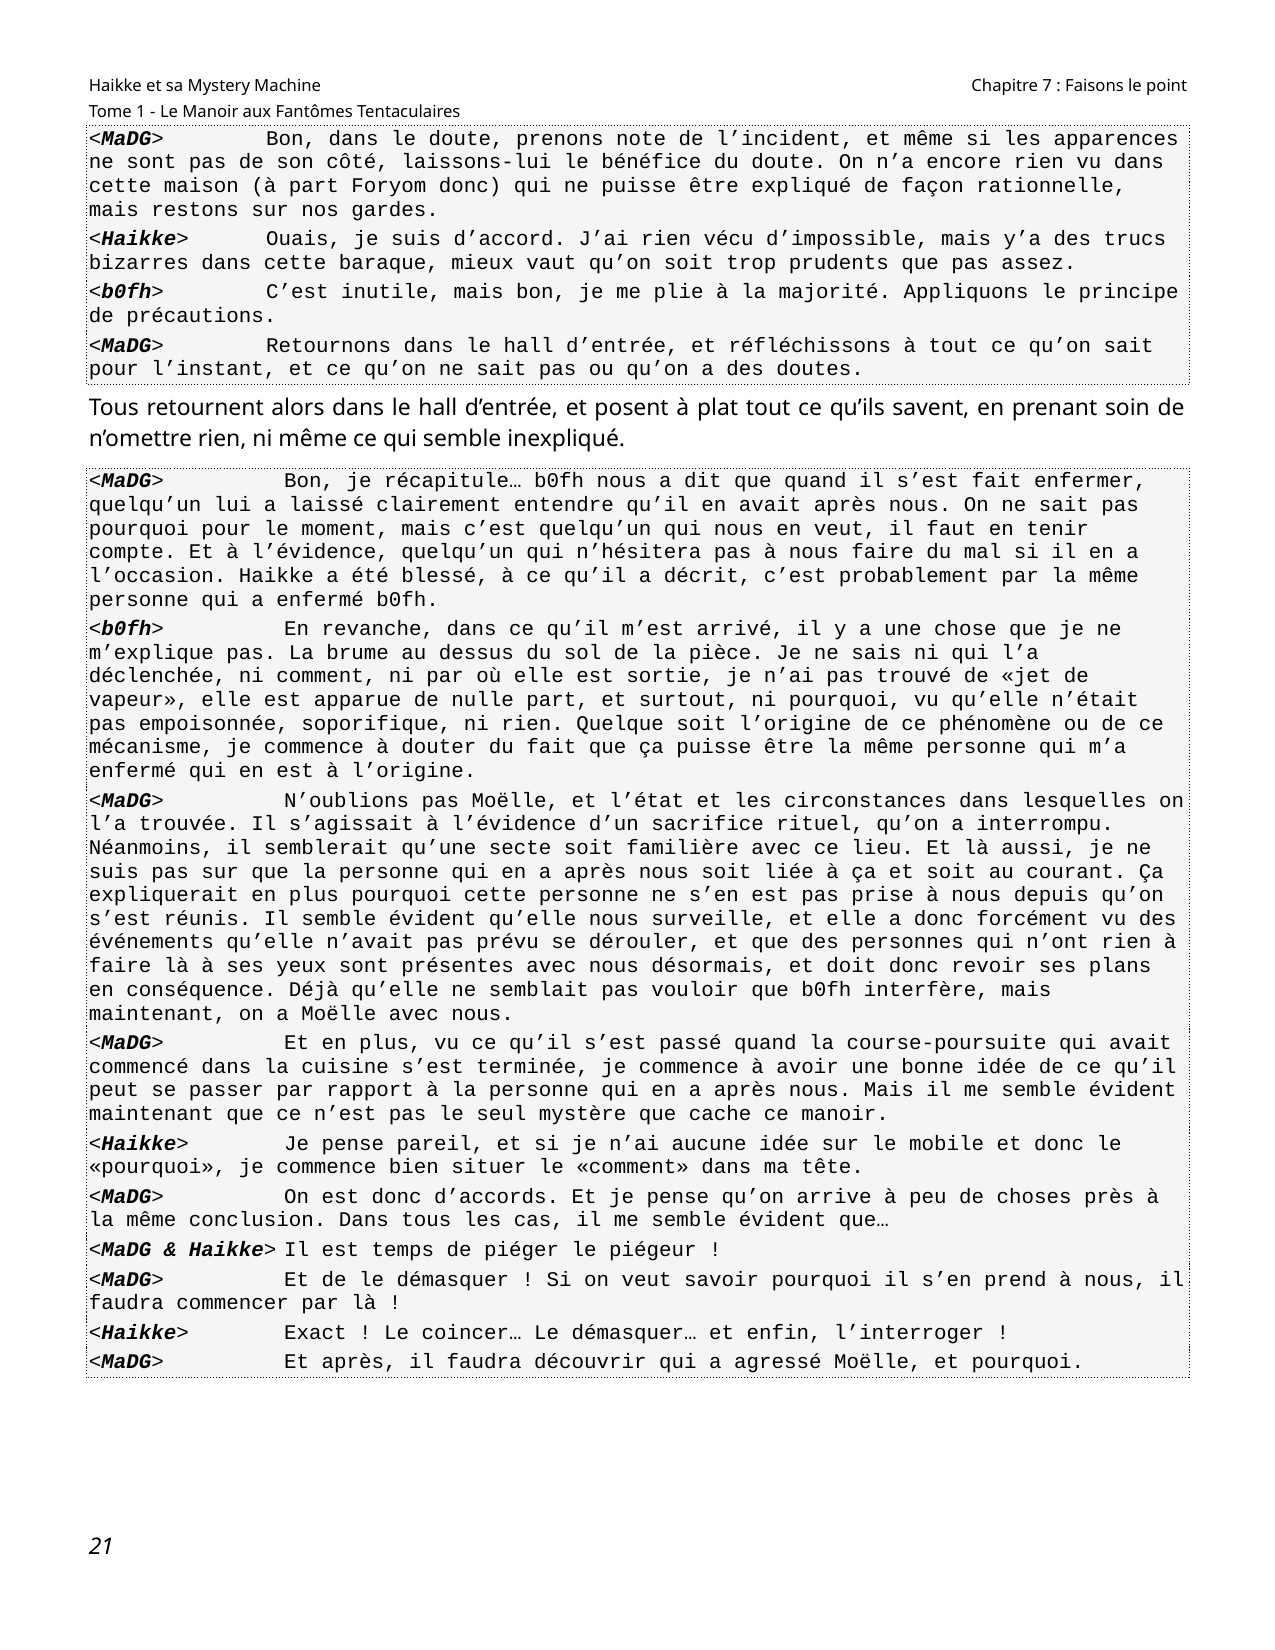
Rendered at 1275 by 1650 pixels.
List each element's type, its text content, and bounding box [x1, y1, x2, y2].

text <MaDG> Et après, il faudra découvrir qui a agressé Moëlle, et pourquoi. [86, 1349, 1189, 1378]
text <Haikke> Je pense pareil, et si je n’ai aucune idée sur le mobile et donc le «pourquoi», je commence bien situer le «comment» dans ma tête. [86, 1130, 1189, 1180]
text <MaDG> Bon, dans le doute, prenons note de l’incident, et même si les apparences ne sont pas de son côté, laissons-lui le bénéfice du doute. On n’a encore rien vu dans cette maison (à part Foryom donc) qui ne puisse être expliqué de façon rationnelle, mais restons sur nos gardes. [86, 125, 1189, 222]
text <MaDG> Et de le démasquer ! Si on veut savoir pourquoi il s’en prend à nous, il faudra commencer par là ! [86, 1266, 1189, 1316]
text <MaDG> Et en plus, vu ce qu’il s’est passé quand la course-poursuite qui avait commencé dans la cuisine s’est terminée, je commence à avoir une bonne idée de ce qu’il peut se passer par rapport à la personne qui en a après nous. Mais il me semble évident maintenant que ce n’est pas le seul mystère que cache ce manoir. [86, 1029, 1189, 1127]
text <Haikke> Exact ! Le coincer… Le démasquer… et enfin, l’interroger ! [86, 1319, 1189, 1346]
text <MaDG> Bon, je récapitule… b0fh nous a dit que quand il s’est fait enfermer, quelqu’un lui a laissé clairement entendre qu’il en avait après nous. On ne sait pas pourquoi pour le moment, mais c’est quelqu’un qui nous en veut, il faut en tenir compte. Et à l’évidence, quelqu’un qui n’hésitera pas à nous faire du mal si il en a l’occasion. Haikke a été blessé, à ce qu’il a décrit, c’est probablement par la même personne qui a enfermé b0fh. [86, 468, 1189, 612]
text <b0fh> C’est inutile, mais bon, je me plie à la majorité. Appliquons le principe de précautions. [86, 279, 1189, 329]
text <MaDG & Haikke> Il est temps de piéger le piégeur ! [86, 1236, 1189, 1263]
text <MaDG> N’oublions pas Moëlle, et l’état et les circonstances dans lesquelles on l’a trouvée. Il s’agissait à l’évidence d’un sacrifice rituel, qu’on a interrompu. Néanmoins, il semblerait qu’une secte soit familière avec ce lieu. Et là aussi, je ne suis pas sur que la personne qui en a après nous soit liée à ça et soit au courant. Ça expliquerait en plus pourquoi cette personne ne s’en est pas prise à nous depuis qu’on s’est réunis. Il semble évident qu’elle nous surveille, et elle a donc forcément vu des événements qu’elle n’avait pas prévu se dérouler, et que des personnes qui n’ont rien à faire là à ses yeux sont présentes avec nous désormais, et doit donc revoir ses plans en conséquence. Déjà qu’elle ne semblait pas vouloir que b0fh interfère, mais maintenant, on a Moëlle avec nous. [86, 787, 1189, 1026]
text <MaDG> On est donc d’accords. Et je pense qu’on arrive à peu de choses près à la même conclusion. Dans tous les cas, il me semble évident que… [86, 1183, 1189, 1233]
text <MaDG> Retournons dans le hall d’entrée, et réfléchissons à tout ce qu’on sait pour l’instant, et ce qu’on ne sait pas ou qu’on a des doutes. [86, 332, 1189, 384]
text <b0fh> En revanche, dans ce qu’il m’est arrivé, il y a une chose que je ne m’explique pas. La brume au dessus du sol de la pièce. Je ne sais ni qui l’a déclenchée, ni comment, ni par où elle est sortie, je n’ai pas trouvé de «jet de vapeur», elle est apparue de nulle part, et surtout, ni pourquoi, vu qu’elle n’était pas empoisonnée, soporifique, ni rien. Quelque soit l’origine de ce phénomène ou de ce mécanisme, je commence à douter du fait que ça puisse être la même personne qui m’a enfermé qui en est à l’origine. [86, 616, 1189, 784]
text <Haikke> Ouais, je suis d’accord. J’ai rien vécu d’impossible, mais y’a des trucs bizarres dans cette baraque, mieux vaut qu’on soit trop prudents que pas assez. [86, 226, 1189, 276]
text Tous retournent alors dans le hall d’entrée, et posent à plat tout ce qu’ils savent, en prenant soin de n’omettre rien, ni même ce qui semble inexpliqué. [88, 391, 1186, 453]
